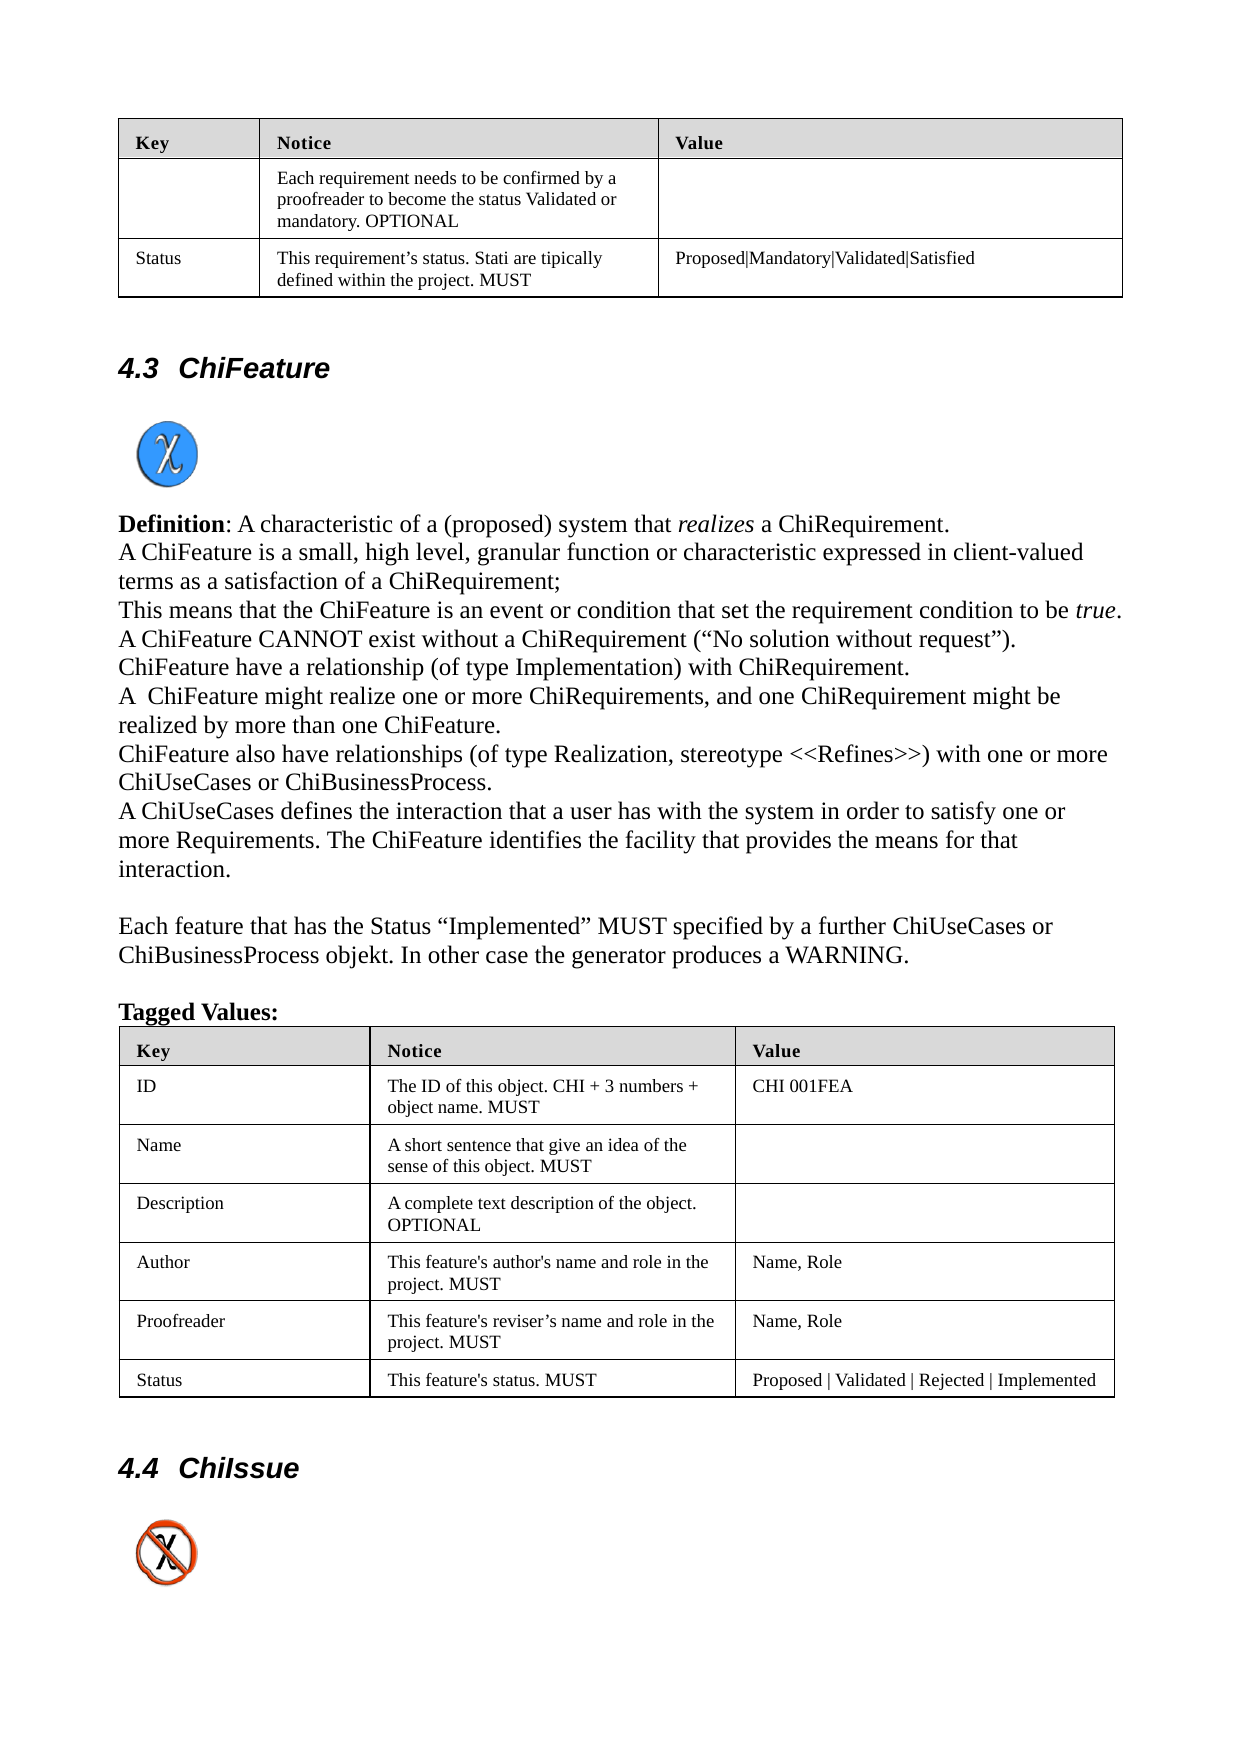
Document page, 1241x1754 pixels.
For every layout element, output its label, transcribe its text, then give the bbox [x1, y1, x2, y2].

picture [134, 418, 199, 488]
table_cell Status [119, 239, 259, 296]
table_cell [119, 159, 259, 238]
table_cell [659, 159, 1122, 238]
table_cell Proposed | Validated | Rejected | Implemented [736, 1360, 1114, 1396]
table_header Key [119, 119, 259, 157]
table_cell [736, 1184, 1114, 1242]
text A ChiFeature might realize one or more ChiRequirements, and one ChiRequirement might be realized by more than one ChiFeature. [118, 681, 1122, 739]
table_cell [736, 1125, 1114, 1183]
table_cell CHI 001FEA [736, 1066, 1114, 1124]
table_header Value [659, 119, 1122, 157]
table_cell Name, Role [736, 1243, 1114, 1300]
table_cell This requirement’s status. Stati are tipically defined within the project. MUST [260, 239, 658, 296]
text A ChiFeature is a small, high level, granular function or characteristic expressed in client-valued terms as a satisfaction of a ChiRequirement; [118, 537, 1122, 595]
text This means that the ChiFeature is an event or condition that set the requirement condition to be true. [118, 595, 1122, 624]
table_cell This feature's status. MUST [371, 1360, 735, 1396]
text Each feature that has the Status “Implemented” MUST specified by a further ChiUseCases or ChiBusinessProcess objekt. In other case the generator produces a WARNING. [118, 911, 1122, 969]
table_cell A short sentence that give an idea of the sense of this object. MUST [371, 1125, 735, 1183]
table_cell The ID of this object. CHI + 3 numbers + object name. MUST [371, 1066, 735, 1124]
text ChiFeature also have relationships (of type Realization, stereotype <<Refines>>) with one or more ChiUseCases or ChiBusinessProcess. [118, 739, 1122, 796]
text Tagged Values: [118, 997, 1122, 1026]
picture [134, 1518, 199, 1588]
table_cell Name [120, 1125, 369, 1183]
table_cell Name, Role [736, 1301, 1114, 1359]
table_header Notice [371, 1027, 735, 1065]
table_cell This feature's reviser’s name and role in the project. MUST [371, 1301, 735, 1359]
table_cell Proposed|Mandatory|Validated|Satisfied [659, 239, 1122, 296]
table_cell Each requirement needs to be confirmed by a proofreader to become the status Validated or mandatory. OPTIONAL [260, 159, 658, 238]
text A ChiFeature CANNOT exist without a ChiRequirement (“No solution without request”). [118, 624, 1122, 652]
text ChiFeature have a relationship (of type Implementation) with ChiRequirement. [118, 652, 1122, 681]
subtitle ChiIssue [118, 1451, 1122, 1485]
table_cell Proofreader [120, 1301, 369, 1359]
table_cell ID [120, 1066, 369, 1124]
table_cell Status [120, 1360, 369, 1396]
table_cell Description [120, 1184, 369, 1242]
text Definition: A characteristic of a (proposed) system that realizes a ChiRequirement. [118, 509, 1122, 537]
table_cell A complete text description of the object. OPTIONAL [371, 1184, 735, 1242]
table_header Notice [260, 119, 658, 157]
table_cell Author [120, 1243, 369, 1300]
table_header Value [736, 1027, 1114, 1065]
text A ChiUseCases defines the interaction that a user has with the system in order to satisfy one or more Requirements. The ChiFeature identifies the facility that provides the means for that interaction. [118, 796, 1122, 911]
table_cell This feature's author's name and role in the project. MUST [371, 1243, 735, 1300]
table_header Key [120, 1027, 369, 1065]
subtitle ChiFeature [118, 351, 1122, 385]
